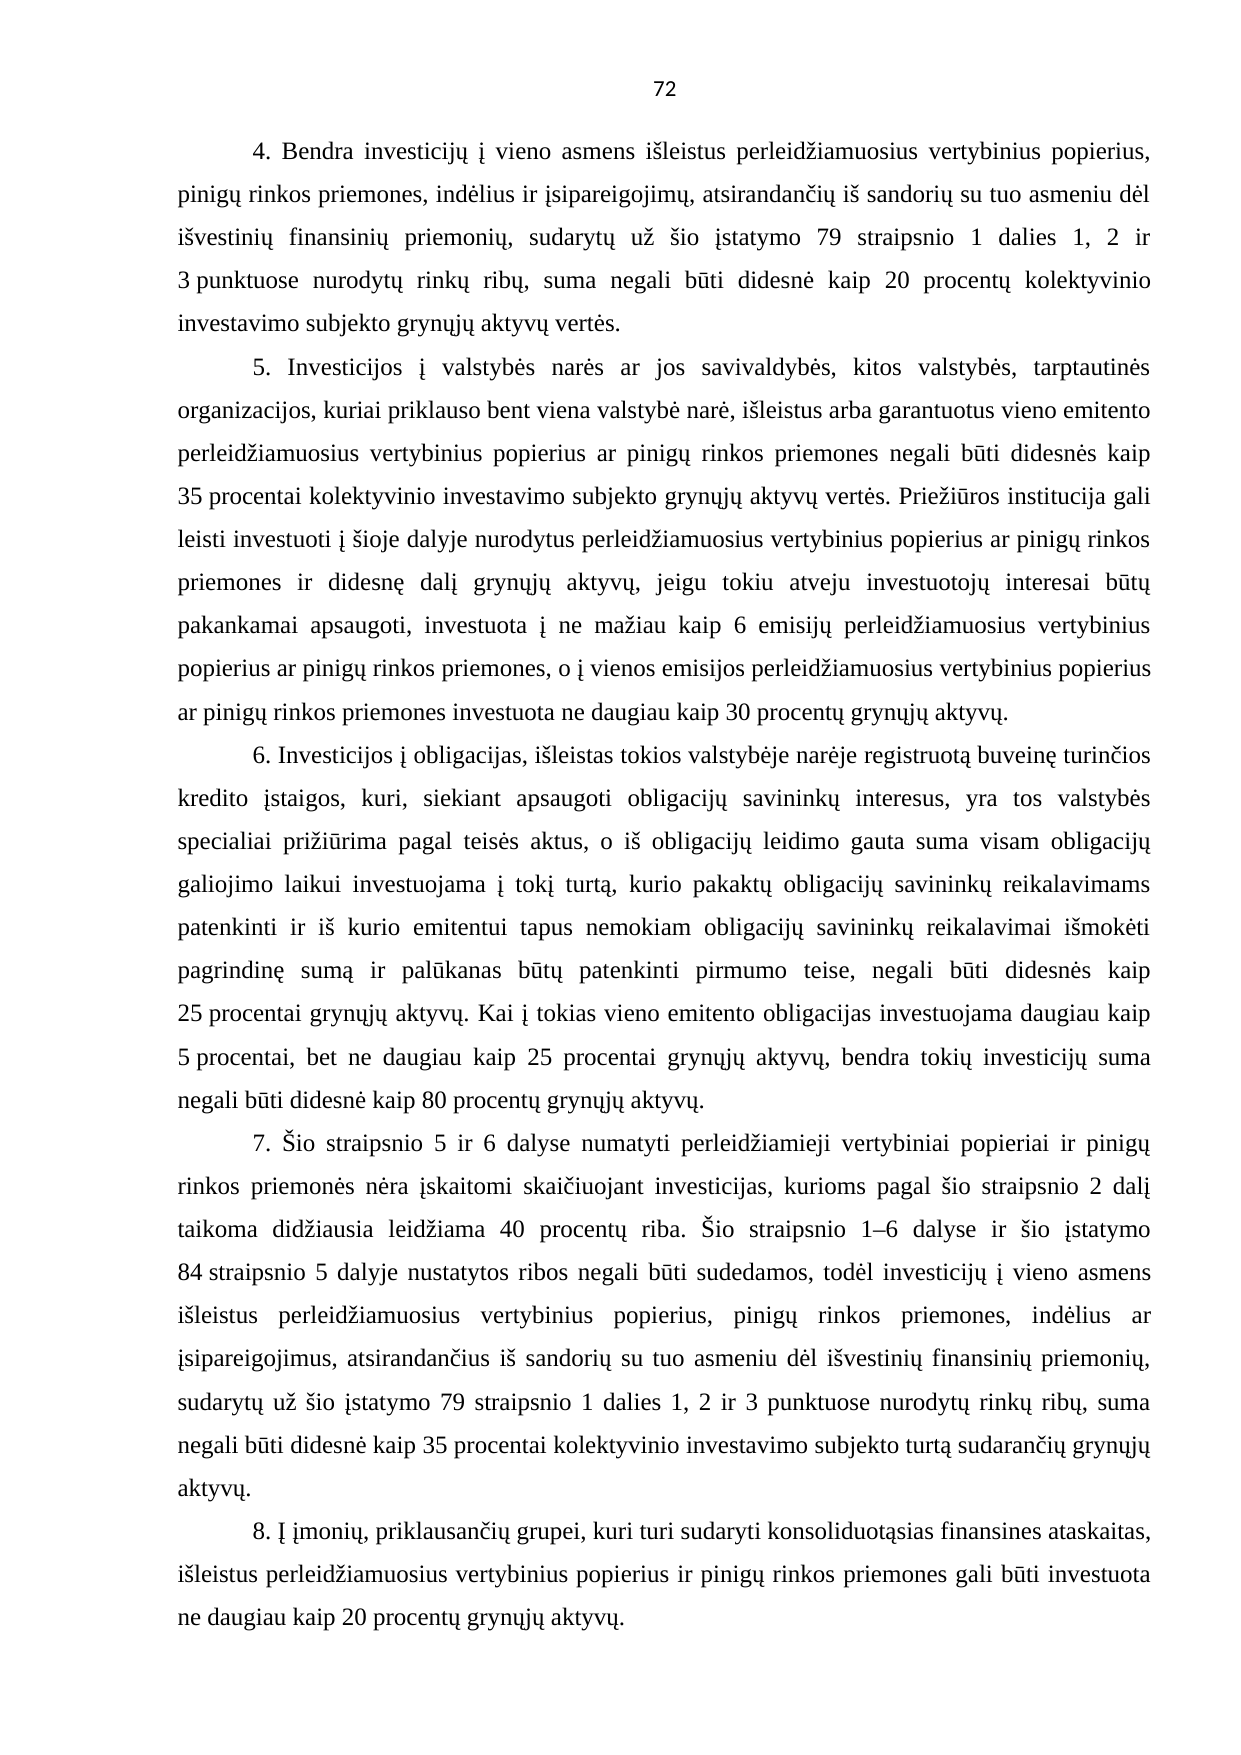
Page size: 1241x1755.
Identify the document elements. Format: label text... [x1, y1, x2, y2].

text 5. Investicijos į valstybės narės ar jos savivaldybės, kitos valstybės, tarptautinės organizacijos, kuriai priklauso bent viena valstybė narė, išleistus arba garantuotus vieno emitento perleidžiamuosius vertybinius popierius ar pinigų rinkos priemones negali būti didesnės kaip 35 procentai kolektyvinio investavimo subjekto grynųjų aktyvų vertės. Priežiūros institucija gali leisti investuoti į šioje dalyje nurodytus perleidžiamuosius vertybinius popierius ar pinigų rinkos priemones ir didesnę dalį grynųjų aktyvų, jeigu tokiu atveju investuotojų interesai būtų pakankamai apsaugoti, investuota į ne mažiau kaip 6 emisijų perleidžiamuosius vertybinius popierius ar pinigų rinkos priemones, o į vienos emisijos perleidžiamuosius vertybinius popierius ar pinigų rinkos priemones investuota ne daugiau kaip 30 procentų grynųjų aktyvų. [177, 352, 1152, 725]
text 7. Šio straipsnio 5 ir 6 dalyse numatyti perleidžiamieji vertybiniai popieriai ir pinigų rinkos priemonės nėra įskaitomi skaičiuojant investicijas, kurioms pagal šio straipsnio 2 dalį taikoma didžiausia leidžiama 40 procentų riba. Šio straipsnio 1–6 dalyse ir šio įstatymo 84 straipsnio 5 dalyje nustatytos ribos negali būti sudedamos, todėl investicijų į vieno asmens išleistus perleidžiamuosius vertybinius popierius, pinigų rinkos priemones, indėlius ar įsipareigojimus, atsirandančius iš sandorių su tuo asmeniu dėl išvestinių finansinių priemonių, sudarytų už šio įstatymo 79 straipsnio 1 dalies 1, 2 ir 3 punktuose nurodytų rinkų ribų, suma negali būti didesnė kaip 35 procentai kolektyvinio investavimo subjekto turtą sudarančių grynųjų aktyvų. [177, 1128, 1152, 1502]
text 4. Bendra investicijų į vieno asmens išleistus perleidžiamuosius vertybinius popierius, pinigų rinkos priemones, indėlius ir įsipareigojimų, atsirandančių iš sandorių su tuo asmeniu dėl išvestinių finansinių priemonių, sudarytų už šio įstatymo 79 straipsnio 1 dalies 1, 2 ir 3 punktuose nurodytų rinkų ribų, suma negali būti didesnė kaip 20 procentų kolektyvinio investavimo subjekto grynųjų aktyvų vertės. [177, 136, 1152, 337]
text 6. Investicijos į obligacijas, išleistas tokios valstybėje narėje registruotą buveinę turinčios kredito įstaigos, kuri, siekiant apsaugoti obligacijų savininkų interesus, yra tos valstybės specialiai prižiūrima pagal teisės aktus, o iš obligacijų leidimo gauta suma visam obligacijų galiojimo laikui investuojama į tokį turtą, kurio pakaktų obligacijų savininkų reikalavimams patenkinti ir iš kurio emitentui tapus nemokiam obligacijų savininkų reikalavimai išmokėti pagrindinę sumą ir palūkanas būtų patenkinti pirmumo teise, negali būti didesnės kaip 25 procentai grynųjų aktyvų. Kai į tokias vieno emitento obligacijas investuojama daugiau kaip 5 procentai, bet ne daugiau kaip 25 procentai grynųjų aktyvų, bendra tokių investicijų suma negali būti didesnė kaip 80 procentų grynųjų aktyvų. [177, 740, 1152, 1113]
text 8. Į įmonių, priklausančių grupei, kuri turi sudaryti konsoliduotąsias finansines ataskaitas, išleistus perleidžiamuosius vertybinius popierius ir pinigų rinkos priemones gali būti investuota ne daugiau kaip 20 procentų grynųjų aktyvų. [177, 1516, 1152, 1631]
